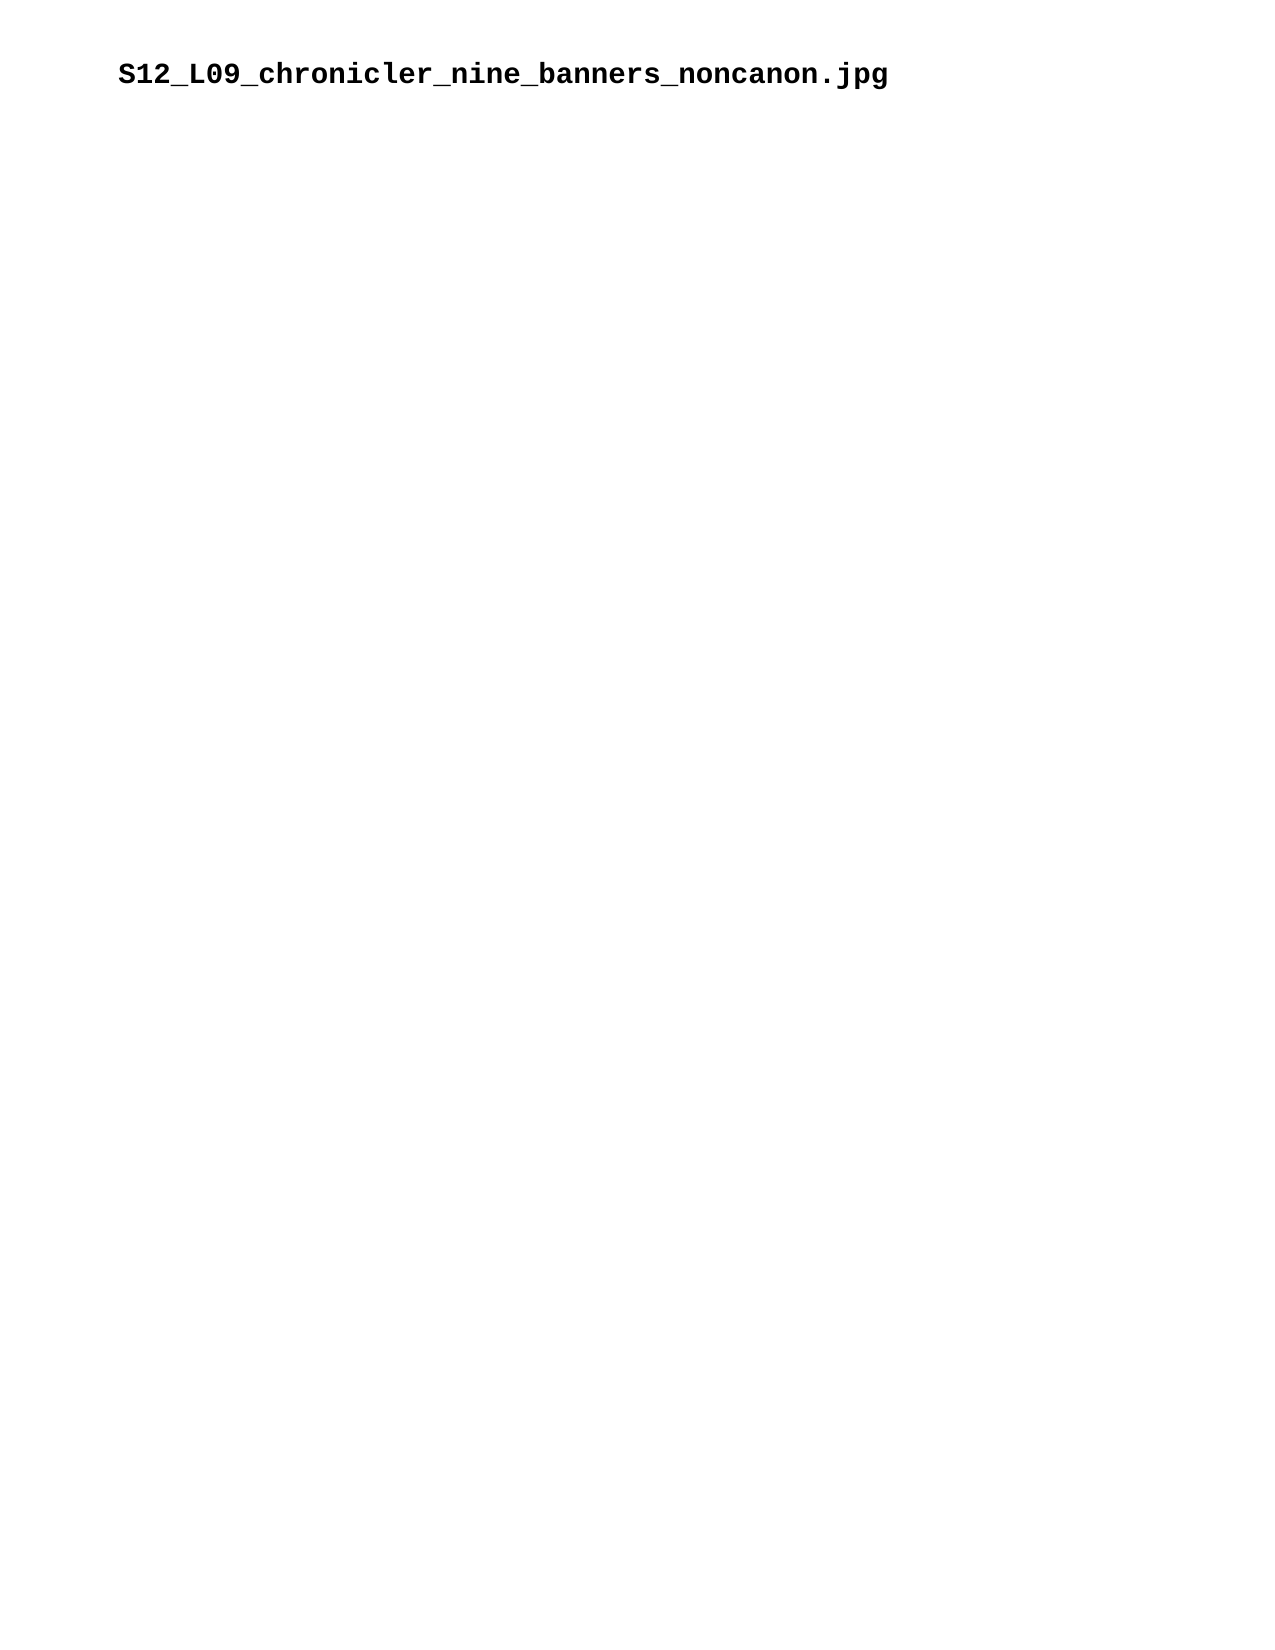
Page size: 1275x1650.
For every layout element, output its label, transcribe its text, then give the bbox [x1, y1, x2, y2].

subtitle S12_L09_chronicler_nine_banners_noncanon.jpg [118, 59, 1216, 92]
